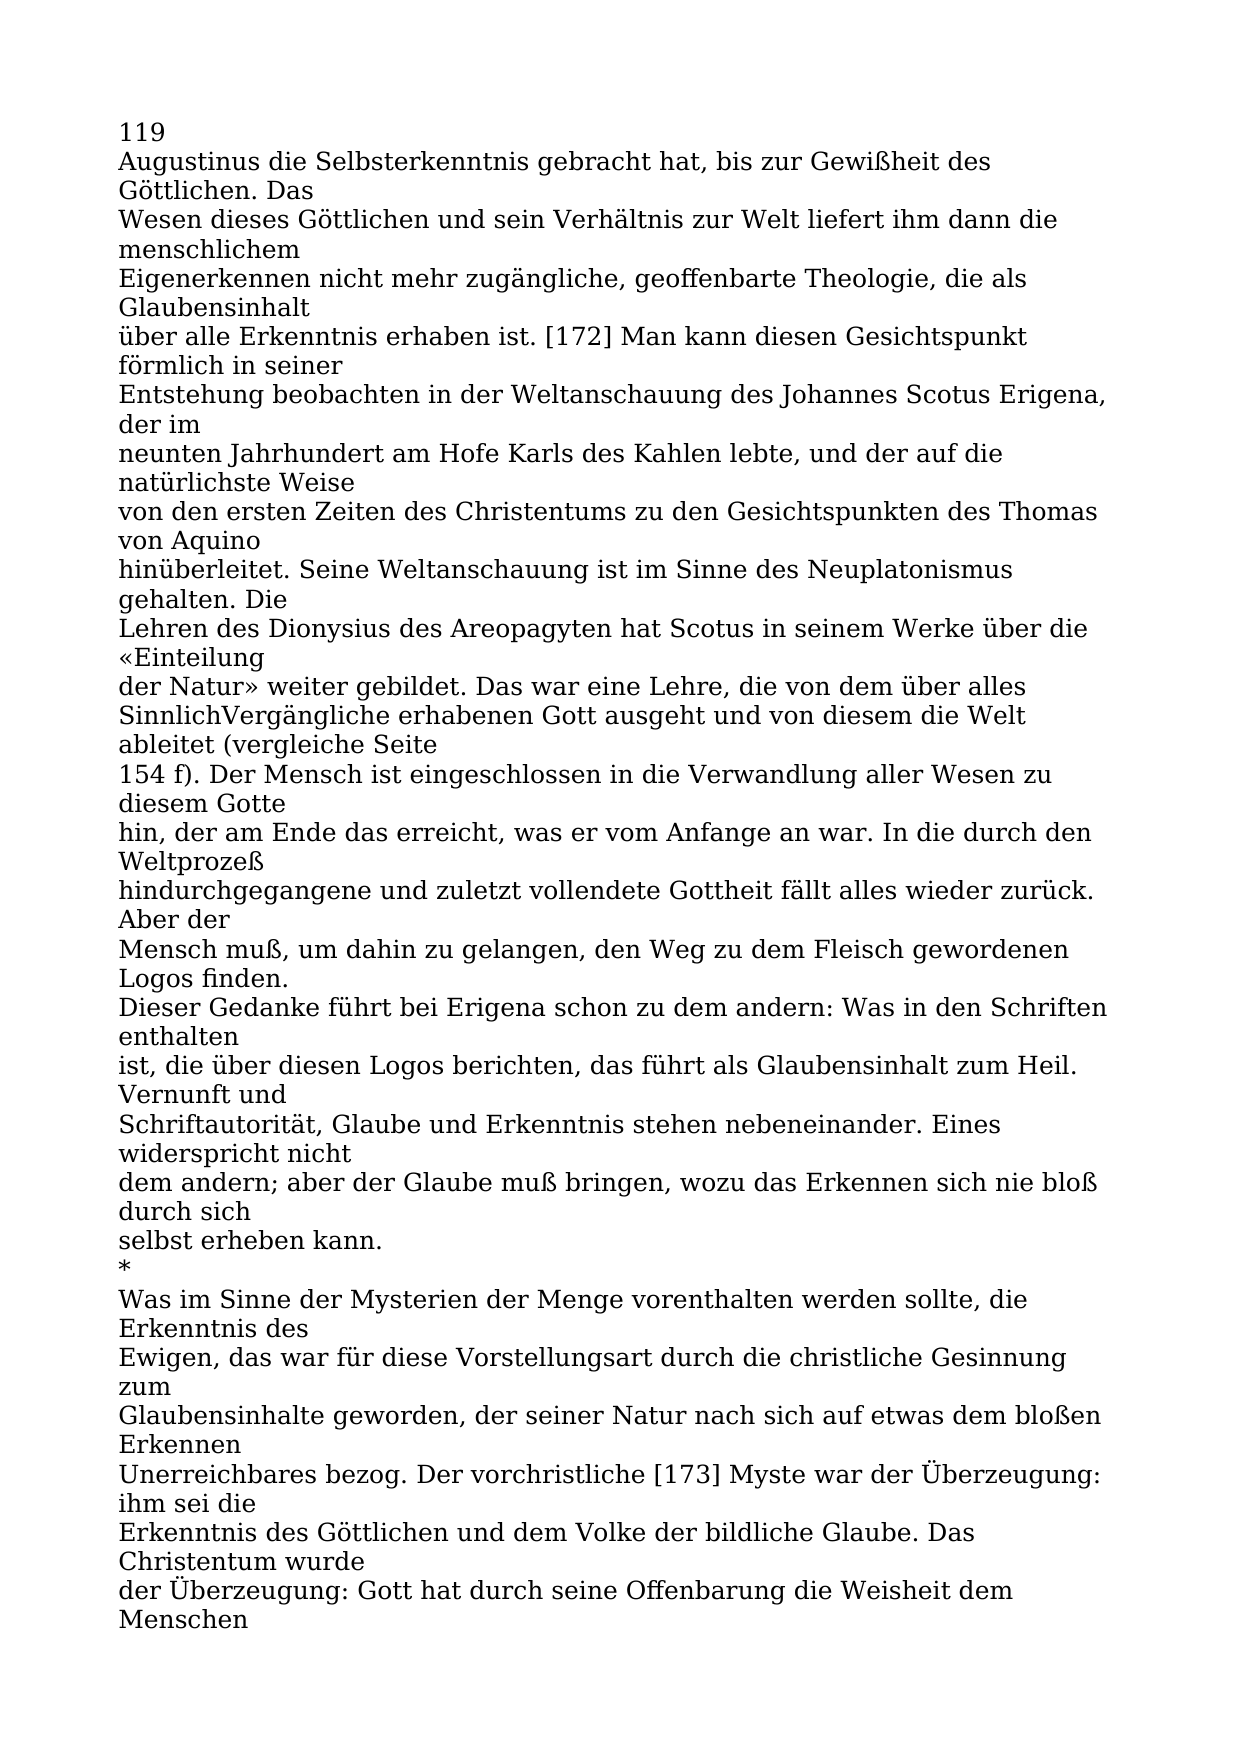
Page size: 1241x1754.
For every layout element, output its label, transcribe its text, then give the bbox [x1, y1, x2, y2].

text 154 f). Der Mensch ist eingeschlossen in die Verwandlung aller Wesen zu diesem Gotte [118, 760, 1122, 818]
text 119 [118, 118, 1122, 147]
text Unerreichbares bezog. Der vorchristliche [173] Myste war der Überzeugung: ihm sei die [118, 1460, 1122, 1518]
text über alle Erkenntnis erhaben ist. [172] Man kann diesen Gesichtspunkt förmlich in seiner [118, 322, 1122, 381]
text Schriftautorität, Glaube und Erkenntnis stehen nebeneinander. Eines widerspricht nicht [118, 1110, 1122, 1168]
text der Natur» weiter gebildet. Das war eine Lehre, die von dem über alles SinnlichVergängliche erhabenen Gott ausgeht und von diesem die Welt ableitet (vergleiche Seite [118, 672, 1122, 760]
text der Überzeugung: Gott hat durch seine Offenbarung die Weisheit dem Menschen [118, 1576, 1122, 1635]
text dem andern; aber der Glaube muß bringen, wozu das Erkennen sich nie bloß durch sich [118, 1168, 1122, 1226]
text Glaubensinhalte geworden, der seiner Natur nach sich auf etwas dem bloßen Erkennen [118, 1401, 1122, 1460]
text Dieser Gedanke führt bei Erigena schon zu dem andern: Was in den Schriften enthalten [118, 993, 1122, 1051]
text Augustinus die Selbsterkenntnis gebracht hat, bis zur Gewißheit des Göttlichen. Das [118, 147, 1122, 206]
text Eigenerkennen nicht mehr zugängliche, geoffenbarte Theologie, die als Glaubensinhalt [118, 264, 1122, 322]
text hin, der am Ende das erreicht, was er vom Anfange an war. In die durch den Weltprozeß [118, 818, 1122, 876]
text hinüberleitet. Seine Weltanschauung ist im Sinne des Neuplatonismus gehalten. Die [118, 556, 1122, 614]
text Wesen dieses Göttlichen und sein Verhältnis zur Welt liefert ihm dann die menschlichem [118, 206, 1122, 264]
text ist, die über diesen Logos berichten, das führt als Glaubensinhalt zum Heil. Vernunft und [118, 1051, 1122, 1110]
text Erkenntnis des Göttlichen und dem Volke der bildliche Glaube. Das Christentum wurde [118, 1518, 1122, 1576]
text hindurchgegangene und zuletzt vollendete Gottheit fällt alles wieder zurück. Aber der [118, 876, 1122, 935]
text neunten Jahrhundert am Hofe Karls des Kahlen lebte, und der auf die natürlichste Weise [118, 439, 1122, 497]
text Was im Sinne der Mysterien der Menge vorenthalten werden sollte, die Erkenntnis des [118, 1285, 1122, 1343]
text Ewigen, das war für diese Vorstellungsart durch die christliche Gesinnung zum [118, 1343, 1122, 1401]
text von den ersten Zeiten des Christentums zu den Gesichtspunkten des Thomas von Aquino [118, 497, 1122, 556]
text Entstehung beobachten in der Weltanschauung des Johannes Scotus Erigena, der im [118, 381, 1122, 439]
text Mensch muß, um dahin zu gelangen, den Weg zu dem Fleisch gewordenen Logos finden. [118, 935, 1122, 993]
text Lehren des Dionysius des Areopagyten hat Scotus in seinem Werke über die «Einteilung [118, 614, 1122, 672]
text * [118, 1256, 1122, 1285]
text selbst erheben kann. [118, 1226, 1122, 1256]
